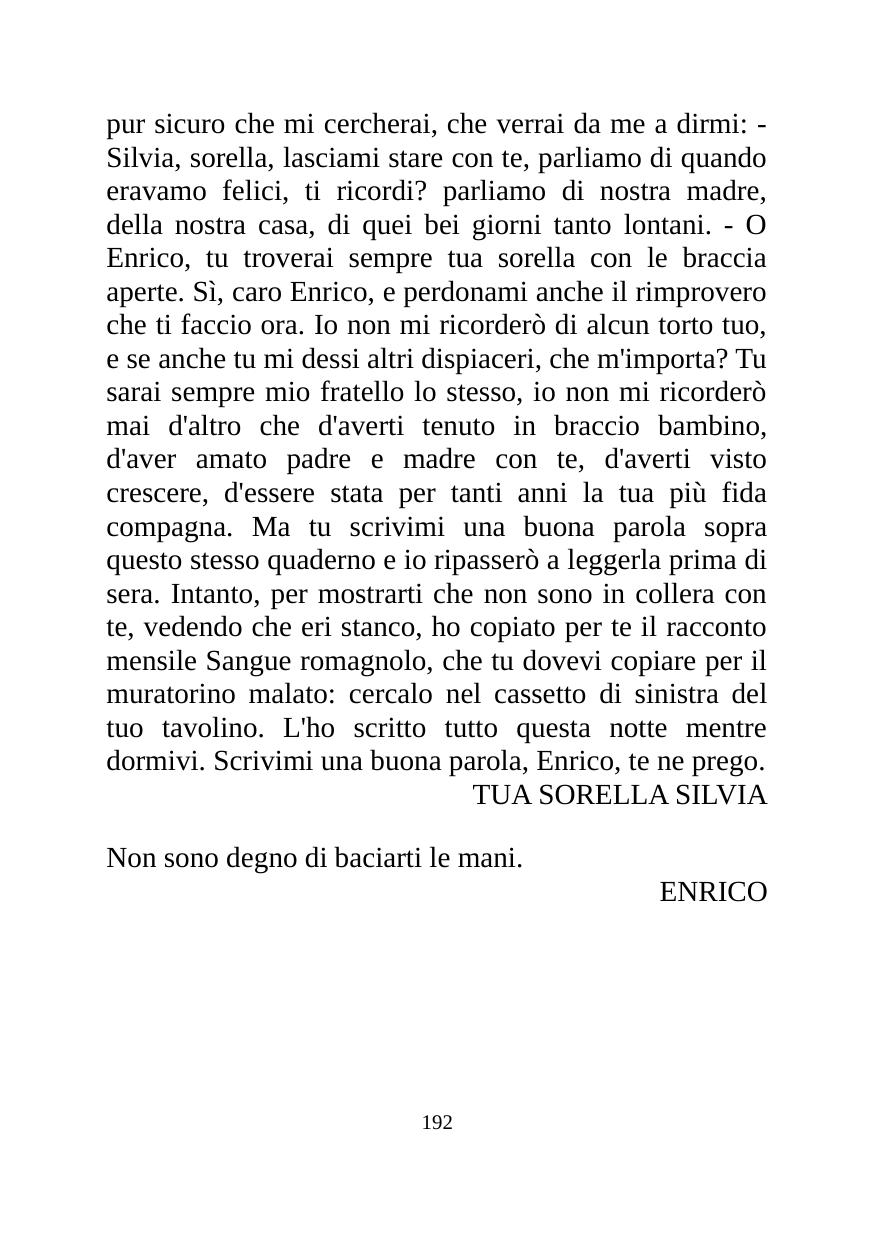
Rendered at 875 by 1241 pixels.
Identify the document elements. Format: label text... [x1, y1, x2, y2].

text Non sono degno di baciarti le mani. [106, 840, 768, 874]
text ENRICO [106, 874, 768, 907]
text TUA SORELLA SILVIA [106, 777, 768, 811]
text pur sicuro che mi cercherai, che verrai da me a dirmi: - Silvia, sorella, lasciami stare con te, parliamo di quando eravamo felici, ti ricordi? parliamo di nostra madre, della nostra casa, di quei bei giorni tanto lontani. - O Enrico, tu troverai sempre tua sorella con le braccia aperte. Sì, caro Enrico, e perdonami anche il rimprovero che ti faccio ora. Io non mi ricorderò di alcun torto tuo, e se anche tu mi dessi altri dispiaceri, che m'importa? Tu sarai sempre mio fratello lo stesso, io non mi ricorderò mai d'altro che d'averti tenuto in braccio bambino, d'aver amato padre e madre con te, d'averti visto crescere, d'essere stata per tanti anni la tua più fida compagna. Ma tu scrivimi una buona parola sopra questo stesso quaderno e io ripasserò a leggerla prima di sera. Intanto, per mostrarti che non sono in collera con te, vedendo che eri stanco, ho copiato per te il racconto mensile Sangue romagnolo, che tu dovevi copiare per il muratorino malato: cercalo nel cassetto di sinistra del tuo tavolino. L'ho scritto tutto questa notte mentre dormivi. Scrivimi una buona parola, Enrico, te ne prego. [106, 106, 768, 777]
